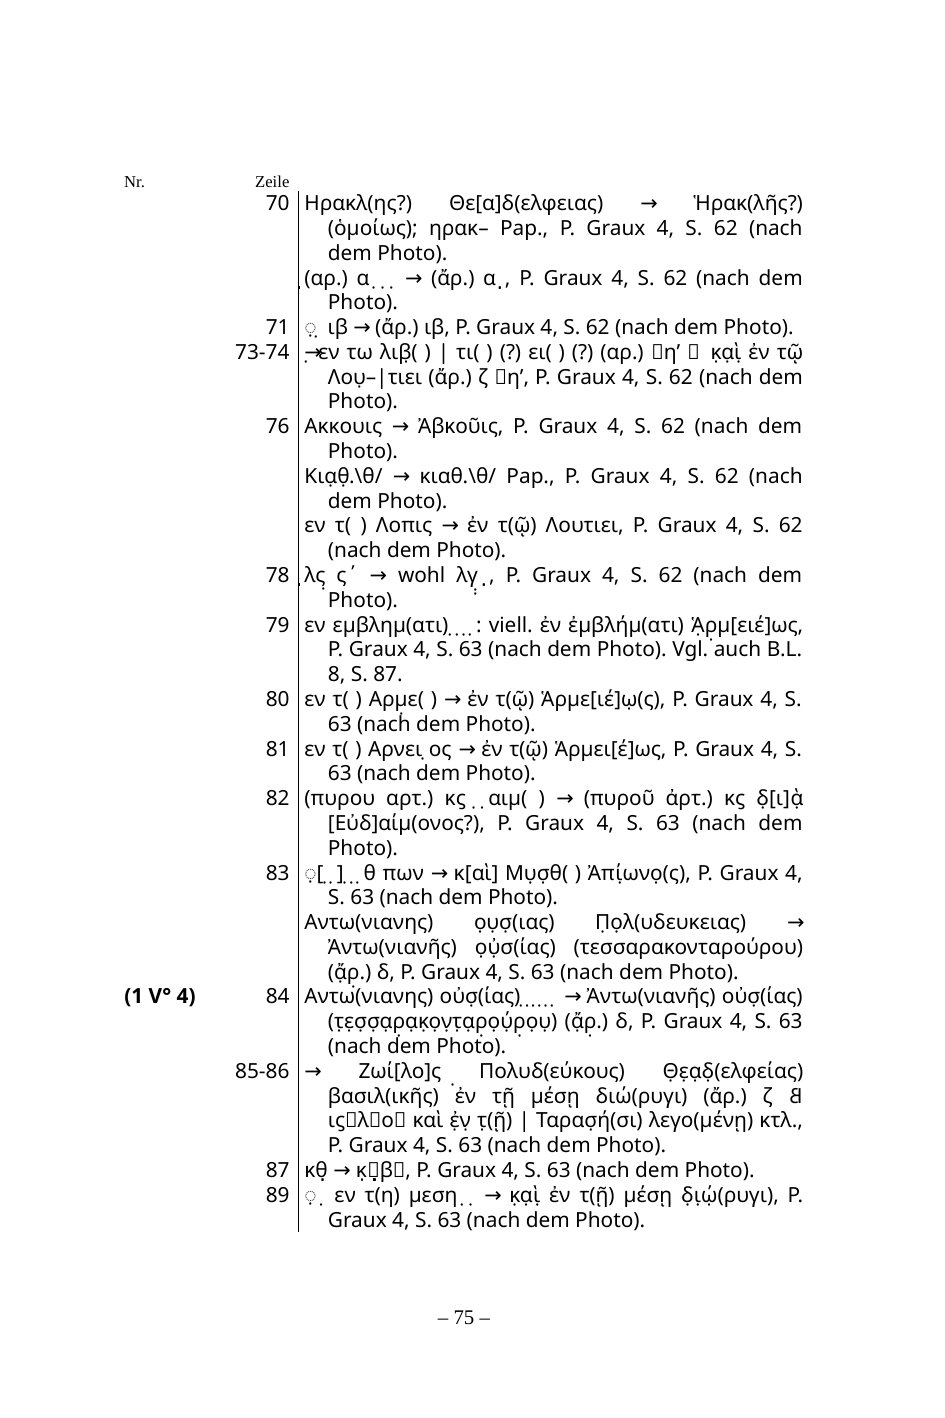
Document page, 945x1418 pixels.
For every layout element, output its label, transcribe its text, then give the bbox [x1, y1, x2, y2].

table_cell 80 [207, 687, 298, 736]
table_cell ̣ ̣ ιβ → (ἄρ.) ιβ, P. Graux 4, S. 62 (nach dem Photo). [299, 315, 809, 339]
table_cell [118, 910, 207, 984]
table_cell Αντω(νιανης) οὐσ̣(ίας) ̣ ̣ ̣ ̣ ̣ ̣ → Ἀντω(νιανῆς) οὐσ̣(ίας) (τ̣ε̣σ̣σ̣α̣ρ̣α̣κ̣ο̣ν̣τ̣α̣ρ̣ο̣ύ̣ρ̣ο̣υ̣) (ἄ̣ρ̣.) δ, P. Graux 4, S. 63 (nach dem Photo). [299, 984, 809, 1058]
table_cell [118, 265, 207, 315]
table_cell (1 V° 4) [118, 984, 207, 1058]
table_cell [118, 1158, 207, 1182]
table_cell [118, 786, 207, 860]
table_cell 73-74 [207, 340, 298, 414]
table_cell 89 [207, 1183, 298, 1232]
table_cell [118, 340, 207, 414]
table_cell 83 [207, 860, 298, 910]
table_cell [207, 464, 298, 513]
table_cell → Ζωί[λο]ς̣ Πολυδ(εύκους) Θ̣ε̣α̣δ̣(ελφείας) βασιλ(ικῆς) ἐν τῇ μέσῃ διώ(ρυγι) (ἄρ.) ζ 𐅸 ιϛλο καὶ ἐ̣ν̣ τ̣(ῇ) | Ταρασ̣ή(σι) λεγο(μένῃ) κτλ., P. Graux 4, S. 63 (nach dem Photo). [299, 1059, 809, 1158]
table_cell εν τ( ) Λοπις → ἐν τ(ῷ) Λουτιει, P. Graux 4, S. 62 (nach dem Photo). [299, 513, 809, 563]
table_cell [118, 860, 207, 910]
table_cell [207, 513, 298, 563]
table_cell [118, 464, 207, 513]
table_cell 76 [207, 414, 298, 463]
table_cell Κια̣θ̣.\θ/ → κιαθ.\θ/ Pap., P. Graux 4, S. 62 (nach dem Photo). [299, 464, 809, 513]
table_cell [118, 1059, 207, 1158]
table_cell ̣ ̣ εν τ(η) μεση ̣ ̣ → κ̣α̣ὶ̣ ἐν τ(ῇ) μέσῃ δ̣ι̣ώ̣(ρυγι), P. Graux 4, S. 63 (nach dem Photo). [299, 1183, 809, 1232]
table_cell [207, 910, 298, 984]
table_cell [118, 612, 207, 687]
table_cell [118, 1183, 207, 1232]
table_cell [118, 687, 207, 736]
table_cell 85-86 [207, 1059, 298, 1158]
table_cell [118, 191, 207, 265]
table_cell 84 [207, 984, 298, 1058]
table_cell [118, 563, 207, 612]
table_cell εν τ( ) Αρμ̣ε( ) → ἐν τ(ῷ) Ἁρμε[ιέ]ω̣(ς), P. Graux 4, S. 63 (nach dem Photo). [299, 687, 809, 736]
table_cell [118, 315, 207, 339]
table_cell 79 [207, 612, 298, 687]
table_cell Ηρακλ(ης?) Θε[α]δ(ελφειας) → Ἡρακ(λῆς?) (ὁμοίως); ηρακ– Pap., P. Graux 4, S. 62 (nach dem Photo). [299, 191, 809, 265]
table_cell εν εμβλημ(ατι) ̣ ̣ ̣ ̣: viell. ἐν ἐμβλήμ(ατι) Ἁ̣ρ̣μ[ειέ]ως, P. Graux 4, S. 63 (nach dem Photo). Vgl. auch B.L. 8, S. 87. [299, 612, 809, 687]
table_cell [118, 513, 207, 563]
table_cell εν τ( ) Αρνει ̣ος → ἐν τ(ῷ) Ἁρμει[έ]ως, P. Graux 4, S. 63 (nach dem Photo). [299, 736, 809, 786]
table_cell λς̣ ς´ → wohl λγ̣̣ ̣, P. Graux 4, S. 62 (nach dem Photo). [299, 563, 809, 612]
table_cell [118, 414, 207, 463]
table_cell ̣[ ̣ ̣] ̣ ̣ ̣θ πων → κ[αὶ] Μυ̣σ̣θ( ) Ἀπί̣ωνο̣(ς), P. Graux 4, S. 63 (nach dem Photo). [299, 860, 809, 910]
table_cell (πυρου αρτ.) κϛ ̣ ̣αιμ( ) → (πυροῦ ἀρτ.) κϛ δ̣[ι]ὰ̣ [Εὐδ]αίμ(ονος?), P. Graux 4, S. 63 (nach dem Photo). [299, 786, 809, 860]
table_cell κθ̣ → κβ, P. Graux 4, S. 63 (nach dem Photo). [299, 1158, 809, 1182]
table_cell Ακκουις → Ἀβκοῦις, P. Graux 4, S. 62 (nach dem Photo). [299, 414, 809, 463]
table_cell [118, 736, 207, 786]
table_cell 70 [207, 191, 298, 265]
table_cell Αντω(νιανης) ο̣υ̣σ̣(ιας) Π̣ο̣λ(υδευκειας) → Ἀντω(νιανῆς) ο̣ὐ̣σ(ίας) (τεσσαρακονταρούρου) (ἄ̣ρ̣.) δ, P. Graux 4, S. 63 (nach dem Photo). [299, 910, 809, 984]
table_cell 87 [207, 1158, 298, 1182]
table_cell (αρ.) α ̣ ̣ ̣ → (ἄρ.) α ̣, P. Graux 4, S. 62 (nach dem Photo). [299, 265, 809, 315]
table_cell 82 [207, 786, 298, 860]
table_cell 71 [207, 315, 298, 339]
table_cell 78 [207, 563, 298, 612]
table_cell [207, 265, 298, 315]
table_cell 81 [207, 736, 298, 786]
table_cell  ̣ εν τω λιβ̣( ) | τι( ) (?) ει( ) (?) (αρ.) η’ → κ̣α̣ὶ̣ ἐν τῷ Λου̣–|τιει (ἄρ.) ζ η’, P. Graux 4, S. 62 (nach dem Photo). [299, 340, 809, 414]
